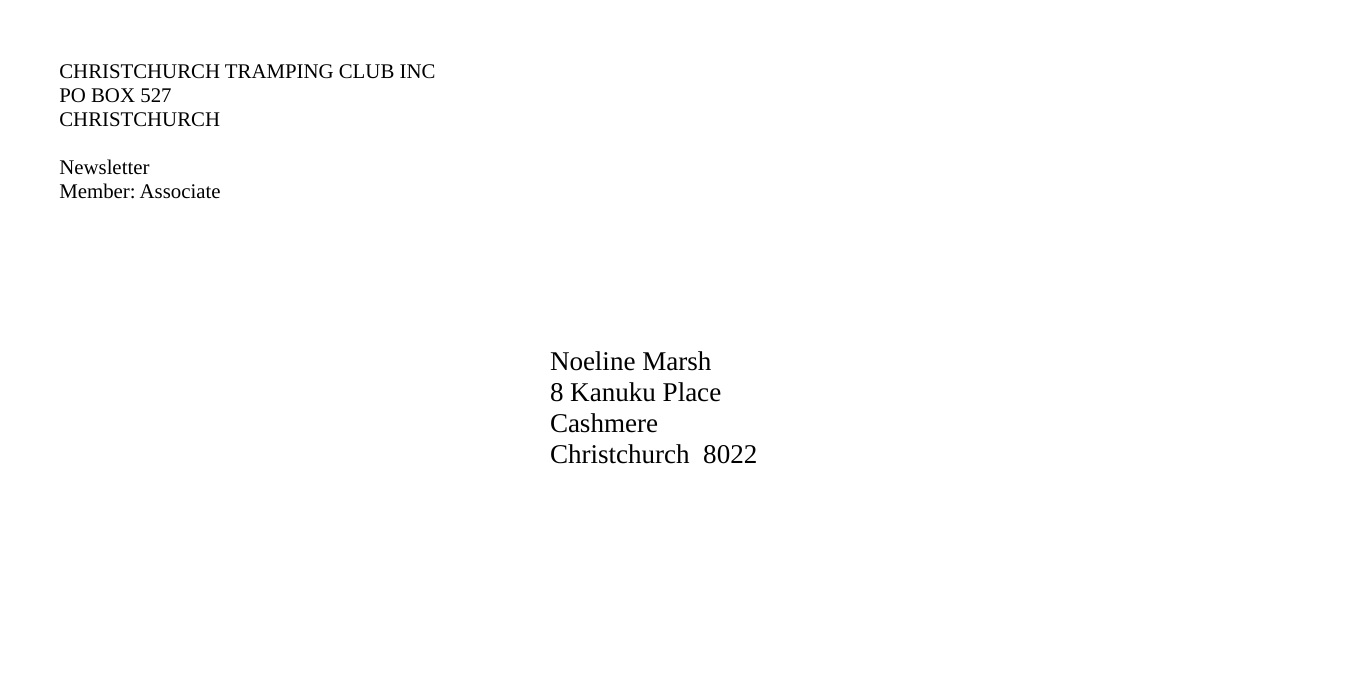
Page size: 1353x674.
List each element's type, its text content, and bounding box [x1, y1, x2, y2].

text Christchurch 8022 [550, 438, 1293, 469]
text PO BOX 527 [59, 83, 1293, 107]
text Newsletter [59, 155, 1293, 179]
text Noeline Marsh [550, 345, 1293, 376]
text CHRISTCHURCH TRAMPING CLUB INC [59, 59, 1293, 83]
text CHRISTCHURCH [59, 107, 1293, 131]
text Cashmere [550, 407, 1293, 438]
text Member: Associate [59, 179, 1293, 203]
text 8 Kanuku Place [550, 376, 1293, 407]
